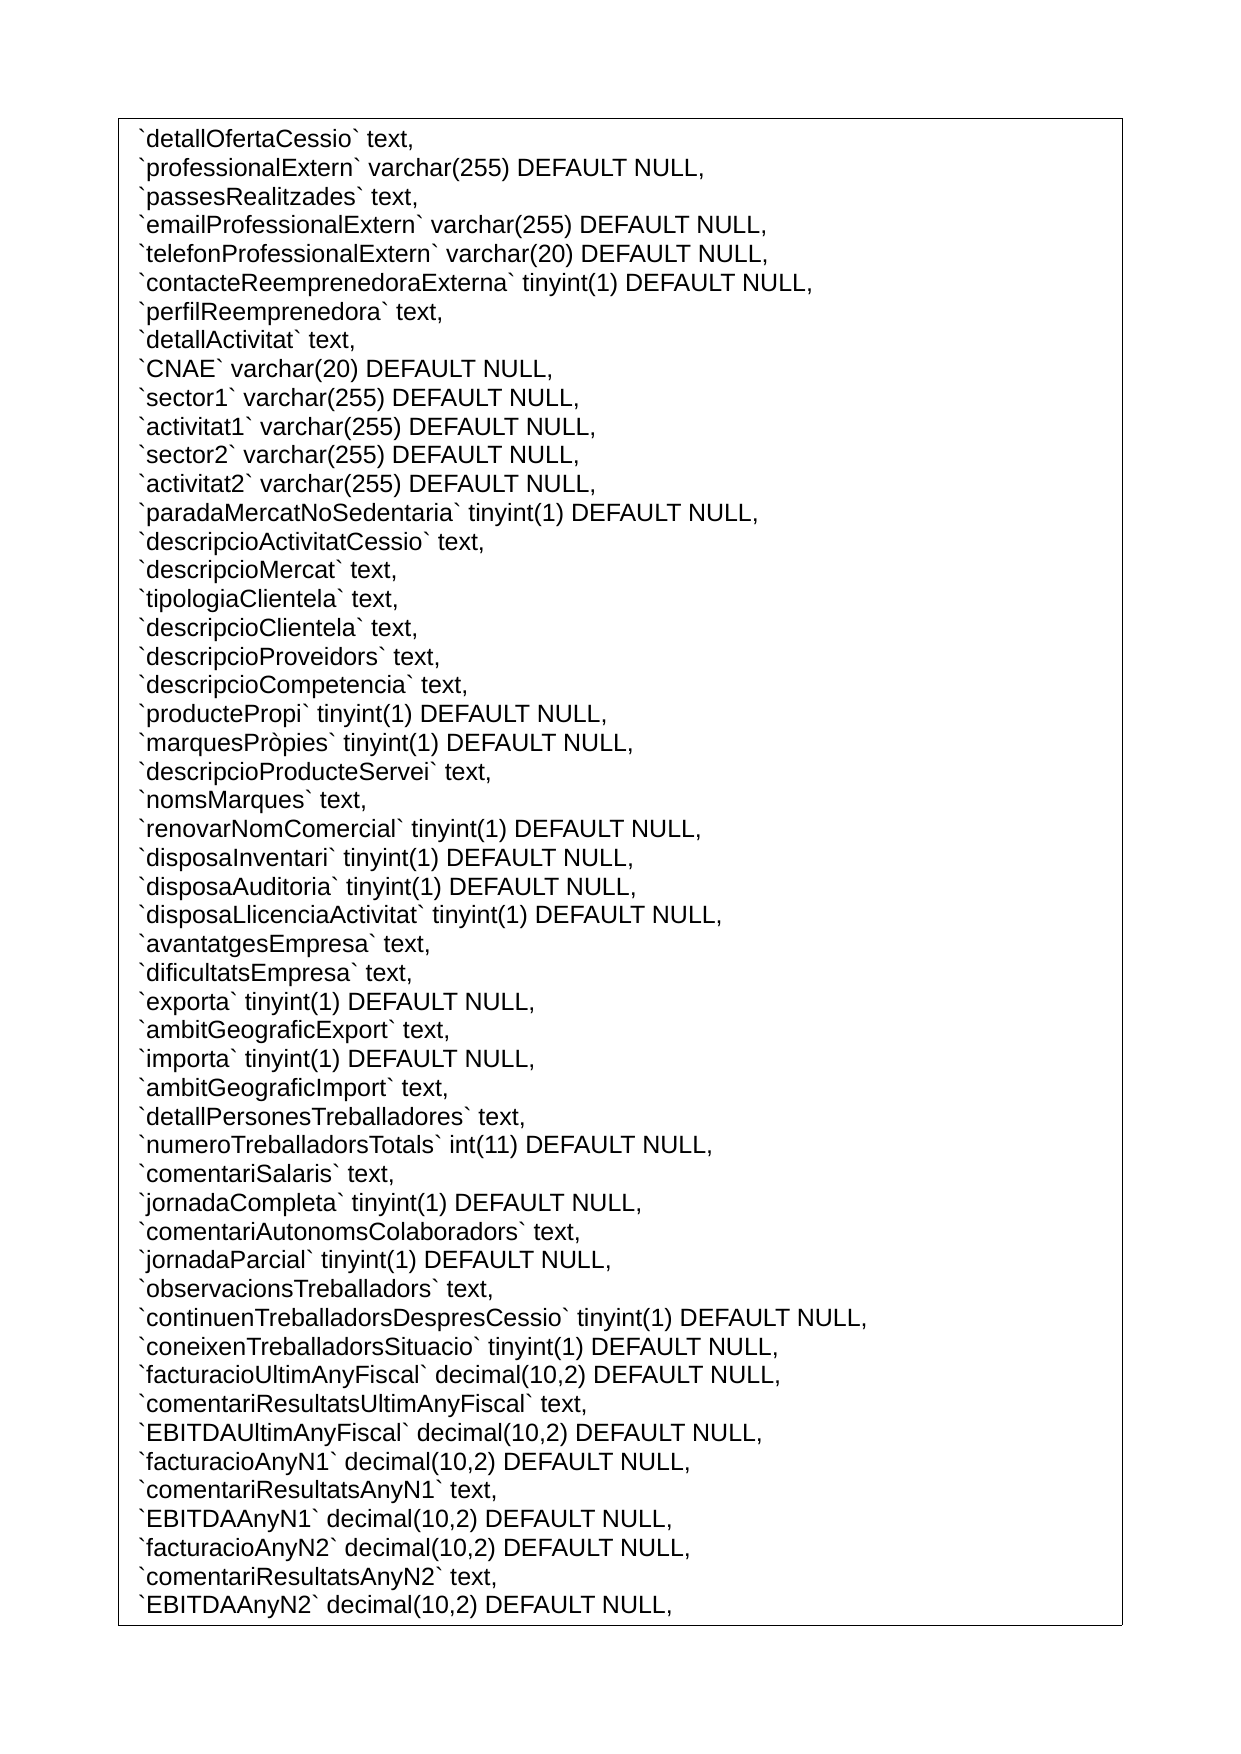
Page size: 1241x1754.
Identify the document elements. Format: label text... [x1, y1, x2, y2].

table_header `detallOfertaCessio` text, `professionalExtern` varchar(255) DEFAULT NULL, `passesRealitzades` text, `emailProfessionalExtern` varchar(255) DEFAULT NULL, `telefonProfessionalExtern` varchar(20) DEFAULT NULL, `contacteReemprenedoraExterna` tinyint(1) DEFAULT NULL, `perfilReemprenedora` text, `detallActivitat` text, `CNAE` varchar(20) DEFAULT NULL, `sector1` varchar(255) DEFAULT NULL, `activitat1` varchar(255) DEFAULT NULL, `sector2` varchar(255) DEFAULT NULL, `activitat2` varchar(255) DEFAULT NULL, `paradaMercatNoSedentaria` tinyint(1) DEFAULT NULL, `descripcioActivitatCessio` text, `descripcioMercat` text, `tipologiaClientela` text, `descripcioClientela` text, `descripcioProveidors` text, `descripcioCompetencia` text, `productePropi` tinyint(1) DEFAULT NULL, `marquesPròpies` tinyint(1) DEFAULT NULL, `descripcioProducteServei` text, `nomsMarques` text, `renovarNomComercial` tinyint(1) DEFAULT NULL, `disposaInventari` tinyint(1) DEFAULT NULL, `disposaAuditoria` tinyint(1) DEFAULT NULL, `disposaLlicenciaActivitat` tinyint(1) DEFAULT NULL, `avantatgesEmpresa` text, `dificultatsEmpresa` text, `exporta` tinyint(1) DEFAULT NULL, `ambitGeograficExport` text, `importa` tinyint(1) DEFAULT NULL, `ambitGeograficImport` text, `detallPersonesTreballadores` text, `numeroTreballadorsTotals` int(11) DEFAULT NULL, `comentariSalaris` text, `jornadaCompleta` tinyint(1) DEFAULT NULL, `comentariAutonomsColaboradors` text, `jornadaParcial` tinyint(1) DEFAULT NULL, `observacionsTreballadors` text, `continuenTreballadorsDespresCessio` tinyint(1) DEFAULT NULL, `coneixenTreballadorsSituacio` tinyint(1) DEFAULT NULL, `facturacioUltimAnyFiscal` decimal(10,2) DEFAULT NULL, `comentariResultatsUltimAnyFiscal` text, `EBITDAUltimAnyFiscal` decimal(10,2) DEFAULT NULL, `facturacioAnyN1` decimal(10,2) DEFAULT NULL, `comentariResultatsAnyN1` text, `EBITDAAnyN1` decimal(10,2) DEFAULT NULL, `facturacioAnyN2` decimal(10,2) DEFAULT NULL, `comentariResultatsAnyN2` text, `EBITDAAnyN2` decimal(10,2) DEFAULT NULL, [119, 119, 1122, 1625]
